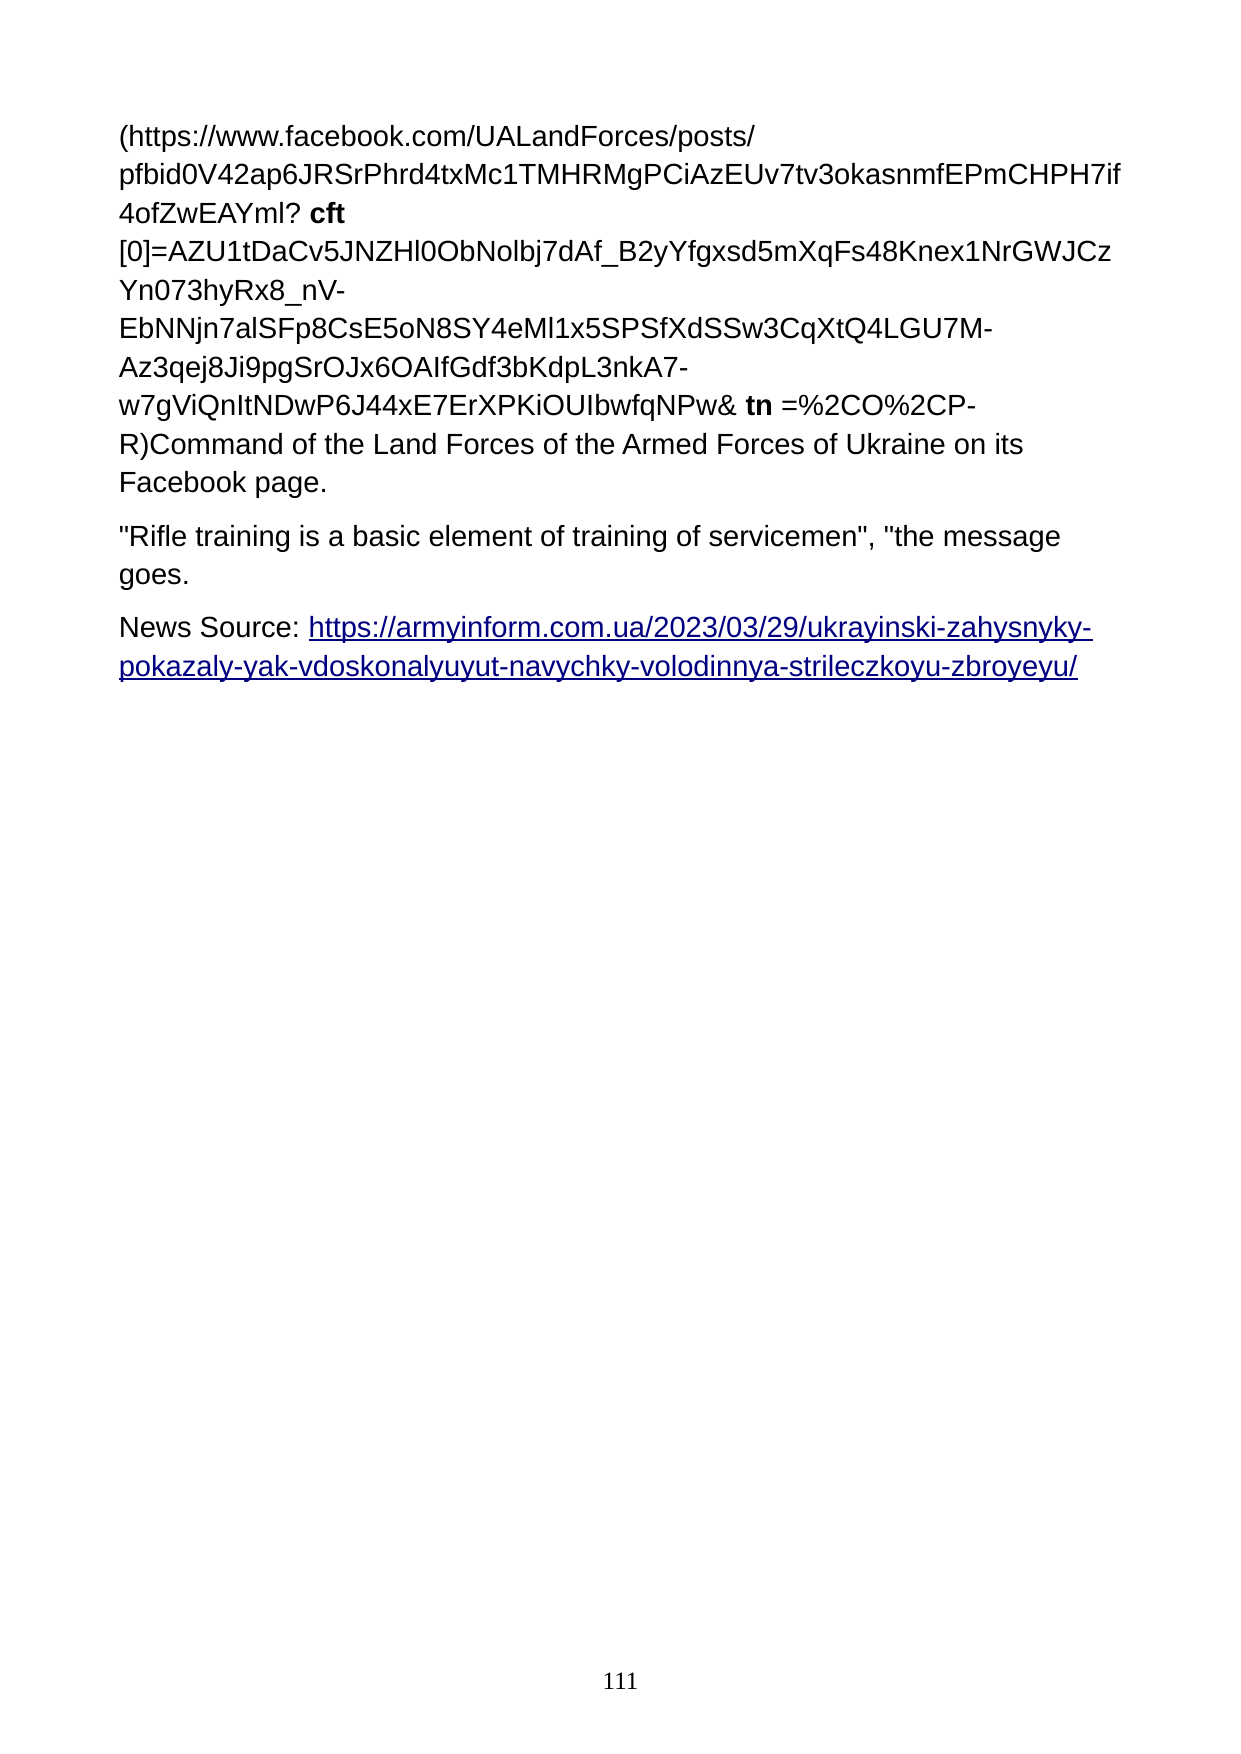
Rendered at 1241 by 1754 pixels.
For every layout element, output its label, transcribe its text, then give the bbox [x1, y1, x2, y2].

text "Rifle training is a basic element of training of servicemen", "the message goes. [118, 518, 1122, 591]
text News Source: https://armyinform.com.ua/2023/03/29/ukrayinski-zahysnyky-pokazaly-yak-vdoskonalyuyut-navychky-volodinnya-strileczkoyu-zbroyeyu/ [118, 610, 1122, 682]
text (https://www.facebook.com/UALandForces/posts/pfbid0V42ap6JRSrPhrd4txMc1TMHRMgPCiAzEUv7tv3okasnmfEPmCHPH7if4ofZwEAYml? cft [0]=AZU1tDaCv5JNZHl0ObNolbj7dAf_B2yYfgxsd5mXqFs48Knex1NrGWJCzYn073hyRx8_nV-EbNNjn7alSFp8CsE5oN8SY4eMl1x5SPSfXdSSw3CqXtQ4LGU7M-Az3qej8Ji9pgSrOJx6OAIfGdf3bKdpL3nkA7-w7gViQnItNDwP6J44xE7ErXPKiOUIbwfqNPw& tn =%2CO%2CP-R)Command of the Land Forces of the Armed Forces of Ukraine on its Facebook page. [118, 118, 1122, 499]
